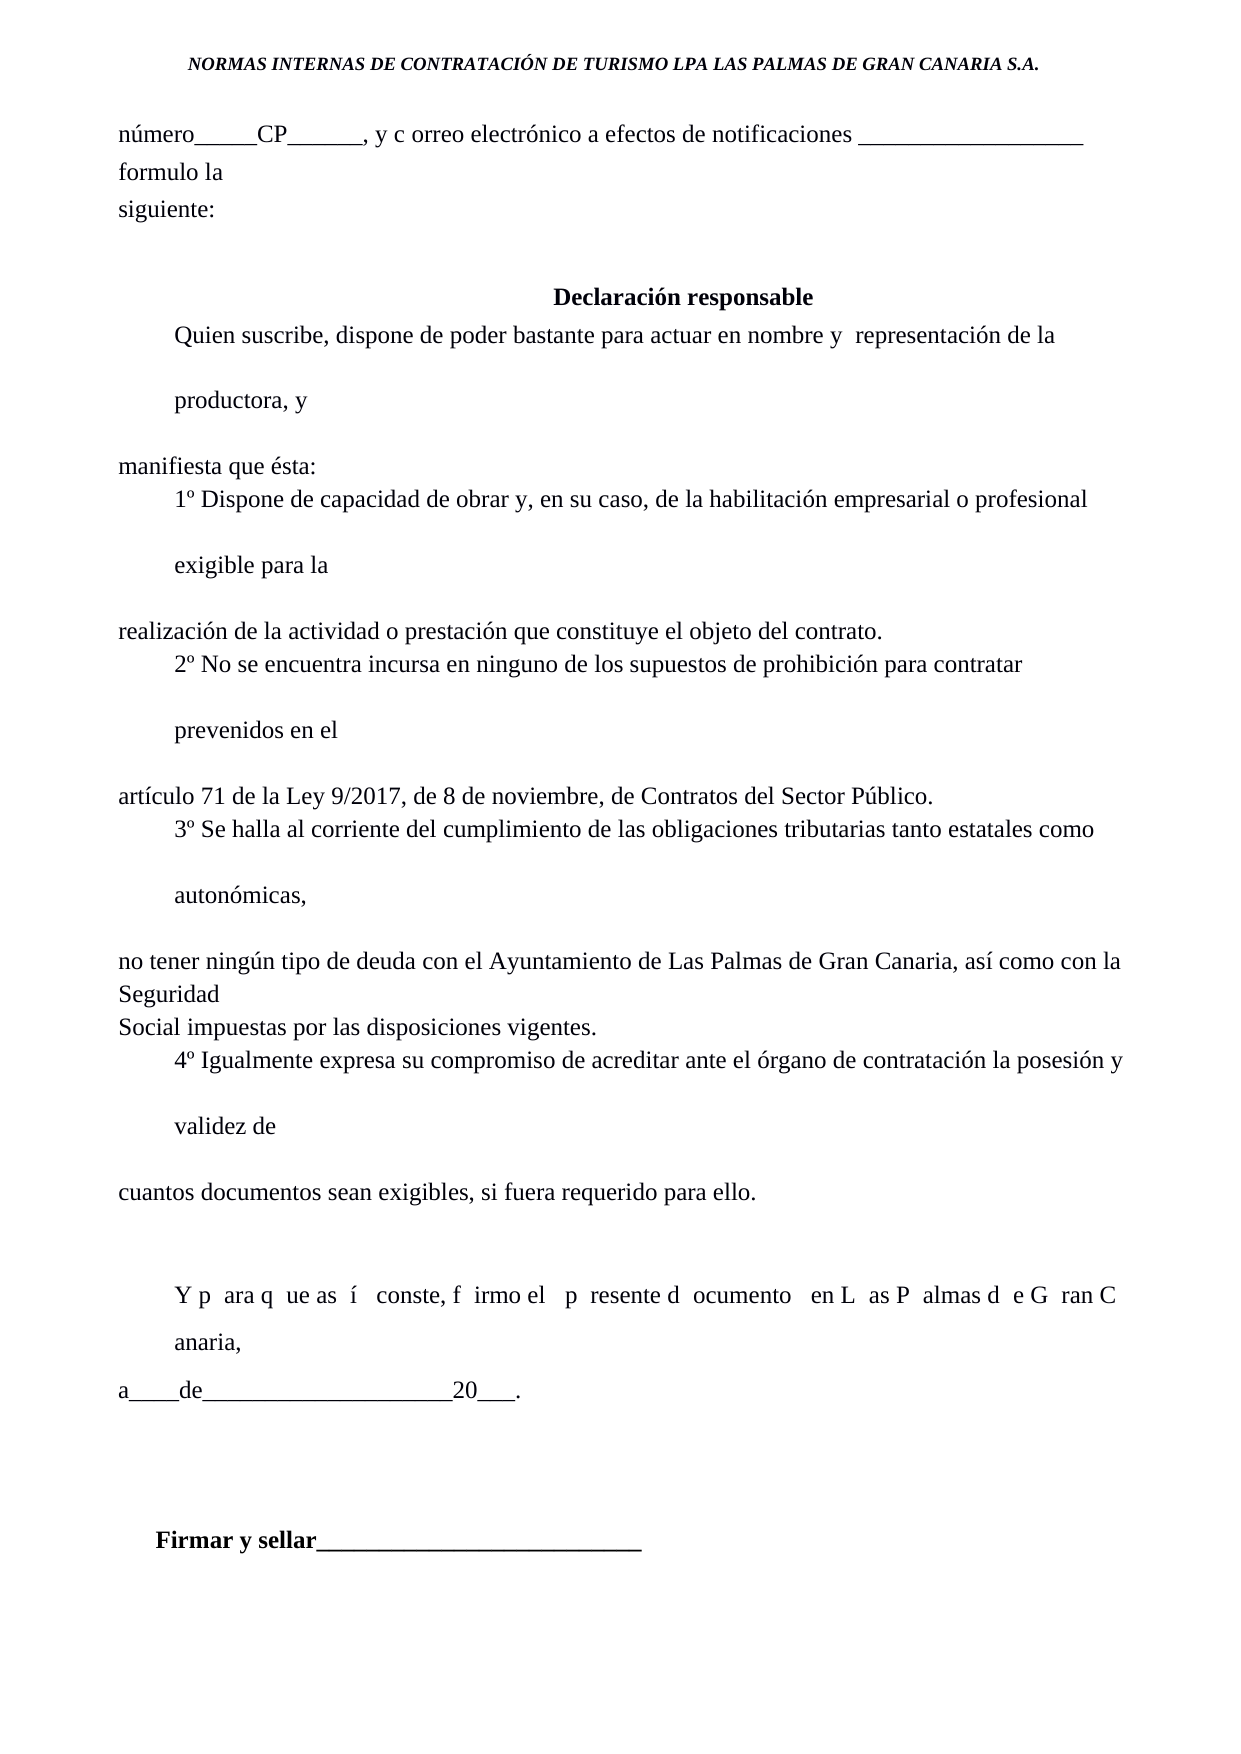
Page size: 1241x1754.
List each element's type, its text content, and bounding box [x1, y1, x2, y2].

text 2º No se encuentra incursa en ninguno de los supuestos de prohibición para contratar prevenidos en el [174, 649, 1135, 744]
text número_____CP______, y c orreo electrónico a efectos de notificaciones __________________ formulo la [118, 119, 1135, 186]
text manifiesta que ésta: [118, 451, 1135, 479]
text NORMAS INTERNAS DE CONTRATACIÓN DE TURISMO LPA LAS PALMAS DE GRAN CANARIA S.A. [188, 53, 1135, 74]
text a____de____________________20___. [118, 1375, 1135, 1403]
text no tener ningún tipo de deuda con el Ayuntamiento de Las Palmas de Gran Canaria, así como con la Seguridad [118, 946, 1135, 1008]
text 4º Igualmente expresa su compromiso de acreditar ante el órgano de contratación la posesión y validez de [174, 1045, 1135, 1140]
text 1º Dispone de capacidad de obrar y, en su caso, de la habilitación empresarial o profesional exigible para la [174, 484, 1135, 579]
text 3º Se halla al corriente del cumplimiento de las obligaciones tributarias tanto estatales como autonómicas, [174, 814, 1135, 909]
text realización de la actividad o prestación que constituye el objeto del contrato. [118, 616, 1135, 645]
text Quien suscribe, dispone de poder bastante para actuar en nombre y representación de la productora, y [174, 320, 1135, 414]
text Y p ara q ue as í conste, f irmo el p resente d ocumento en L as P almas d e G ran C anaria, [174, 1280, 1135, 1356]
text Firmar y sellar__________________________ [155, 1525, 1135, 1554]
text Declaración responsable [553, 282, 1135, 310]
text artículo 71 de la Ley 9/2017, de 8 de noviembre, de Contratos del Sector Público. [118, 781, 1135, 810]
text Social impuestas por las disposiciones vigentes. [118, 1012, 1135, 1041]
text siguiente: [118, 194, 1135, 223]
text cuantos documentos sean exigibles, si fuera requerido para ello. [118, 1177, 1135, 1206]
